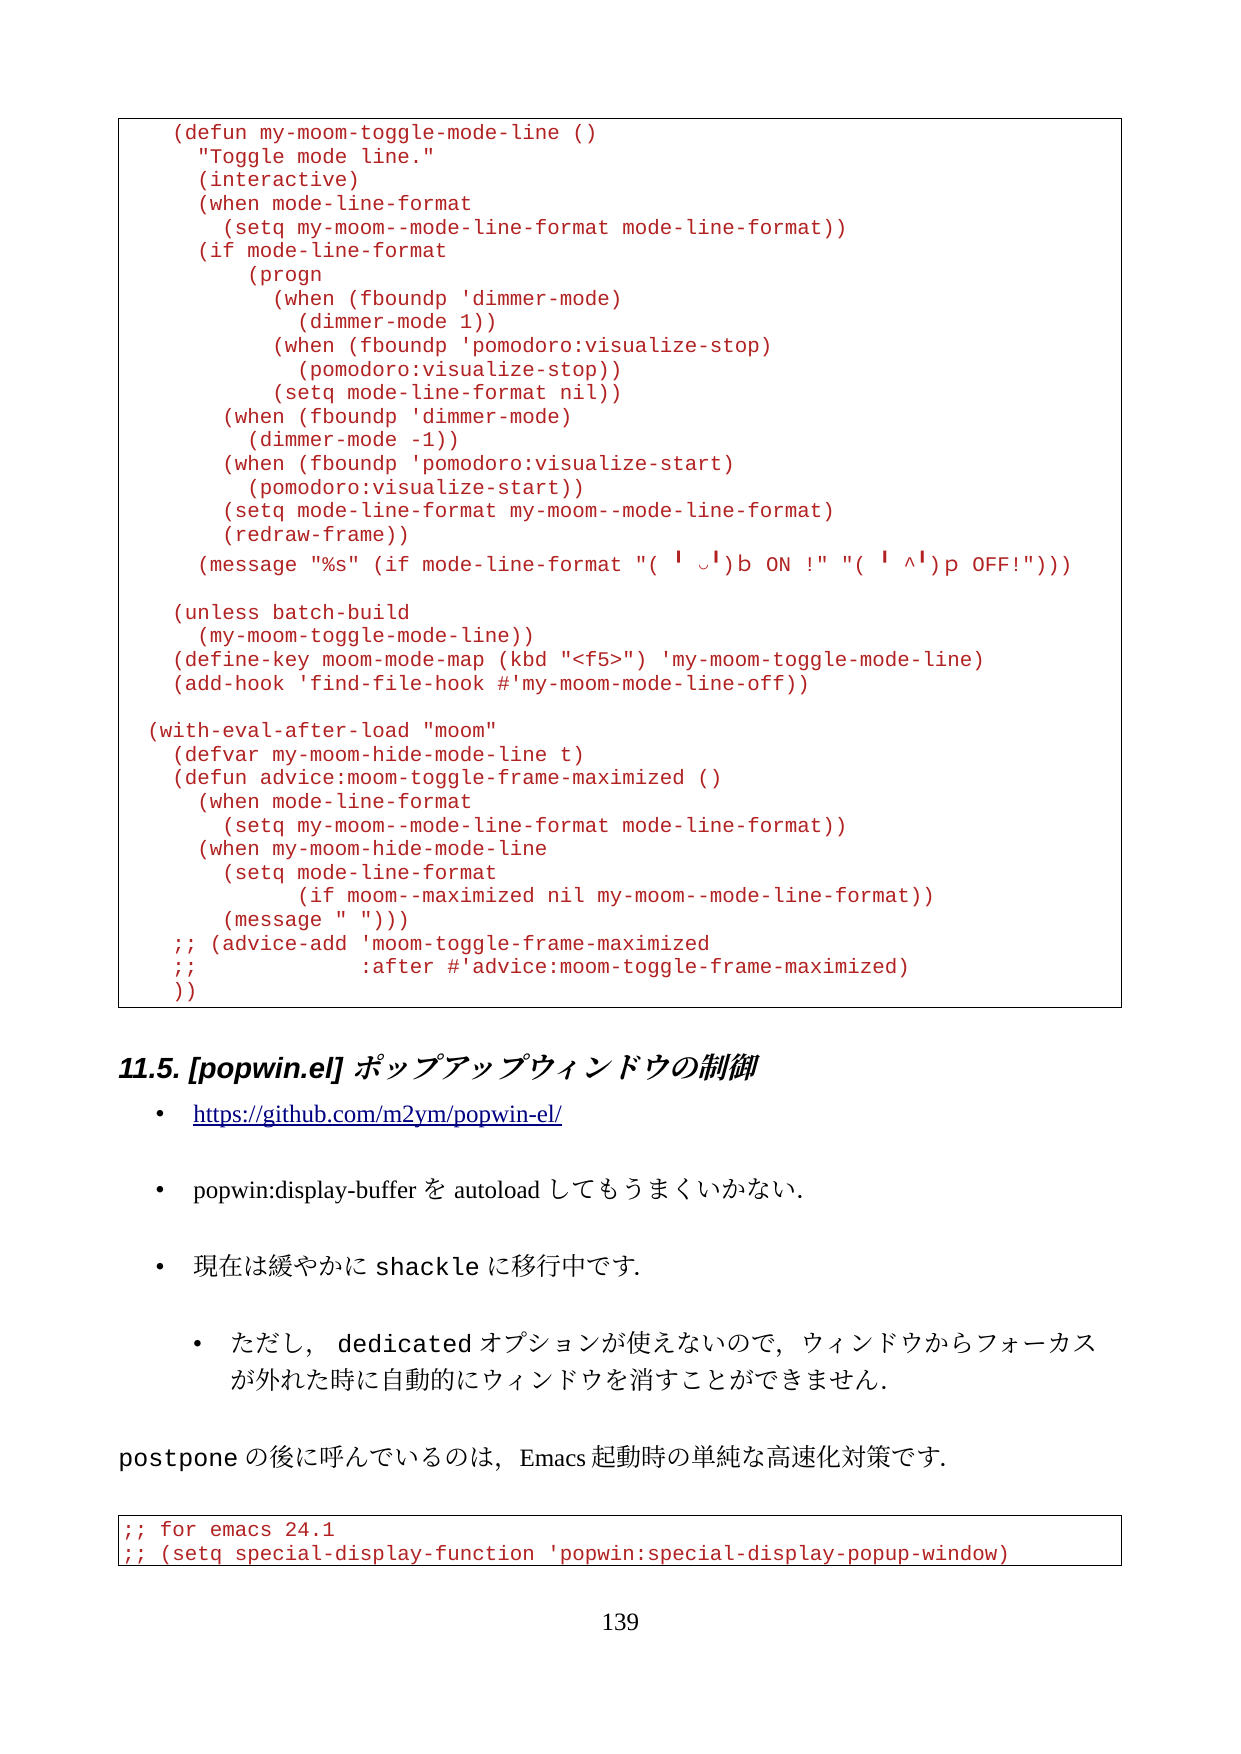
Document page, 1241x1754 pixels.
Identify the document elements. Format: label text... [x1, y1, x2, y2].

text (when (fboundp 'dimmer-mode) [119, 284, 1121, 307]
list ただし， dedicated オプションが使えないので，ウィンドウからフォーカスが外れた時に自動的にウィンドウを消すことができません． [193, 1324, 1122, 1425]
text (defun my-moom-toggle-mode-line () [119, 119, 1121, 142]
list https://github.com/m2ym/popwin-el/ [156, 1099, 1122, 1157]
text ;; (advice-add 'moom-toggle-frame-maximized [119, 929, 1121, 952]
list 現在は緩やかに shackle に移行中です． [156, 1247, 1122, 1312]
text (if mode-line-format [119, 236, 1121, 260]
text (when mode-line-format [119, 787, 1121, 811]
text (when mode-line-format [119, 189, 1121, 213]
text (unless batch-build [119, 598, 1121, 621]
text (when (fboundp 'pomodoro:visualize-start) [119, 449, 1121, 473]
text (setq mode-line-format [119, 858, 1121, 882]
text (my-moom-toggle-mode-line)) [119, 621, 1121, 645]
list popwin:display-buffer を autoload してもうまくいかない． [156, 1169, 1122, 1234]
text (message "%s" (if mode-line-format "( ╹ ◡╹)ｂ ON !" "( ╹ ^╹)ｐ OFF!"))) [119, 544, 1121, 574]
text (setq mode-line-format nil)) [119, 378, 1121, 402]
text ;; for emacs 24.1 [119, 1516, 1121, 1539]
text )) [119, 976, 1121, 1007]
text (setq mode-line-format my-moom--mode-line-format) [119, 496, 1121, 520]
text (when (fboundp 'pomodoro:visualize-stop) [119, 331, 1121, 354]
text (interactive) [119, 165, 1121, 189]
text (when (fboundp 'dimmer-mode) [119, 402, 1121, 426]
text (pomodoro:visualize-start)) [119, 473, 1121, 496]
text (setq my-moom--mode-line-format mode-line-format)) [119, 213, 1121, 236]
text (if moom--maximized nil my-moom--mode-line-format)) [119, 882, 1121, 905]
subtitle [popwin.el] ポップアップウィンドウの制御 [118, 1045, 1122, 1087]
text (when my-moom-hide-mode-line [119, 834, 1121, 858]
text ;; (setq special-display-function 'popwin:special-display-popup-window) [119, 1539, 1121, 1565]
text (progn [119, 260, 1121, 284]
text (defvar my-moom-hide-mode-line t) [119, 740, 1121, 763]
text postpone の後に呼んでいるのは，Emacs起動時の単純な高速化対策です． [118, 1438, 1122, 1503]
text (setq my-moom--mode-line-format mode-line-format)) [119, 811, 1121, 834]
text (define-key moom-mode-map (kbd "<f5>") 'my-moom-toggle-mode-line) [119, 645, 1121, 669]
text (dimmer-mode -1)) [119, 426, 1121, 449]
text "Toggle mode line." [119, 142, 1121, 165]
text (dimmer-mode 1)) [119, 307, 1121, 331]
text (defun advice:moom-toggle-frame-maximized () [119, 763, 1121, 787]
text ;; :after #'advice:moom-toggle-frame-maximized) [119, 952, 1121, 976]
text (add-hook 'find-file-hook #'my-moom-mode-line-off)) [119, 669, 1121, 692]
text (redraw-frame)) [119, 520, 1121, 544]
text (with-eval-after-load "moom" [119, 716, 1121, 740]
text (message " "))) [119, 905, 1121, 929]
text (pomodoro:visualize-stop)) [119, 354, 1121, 378]
